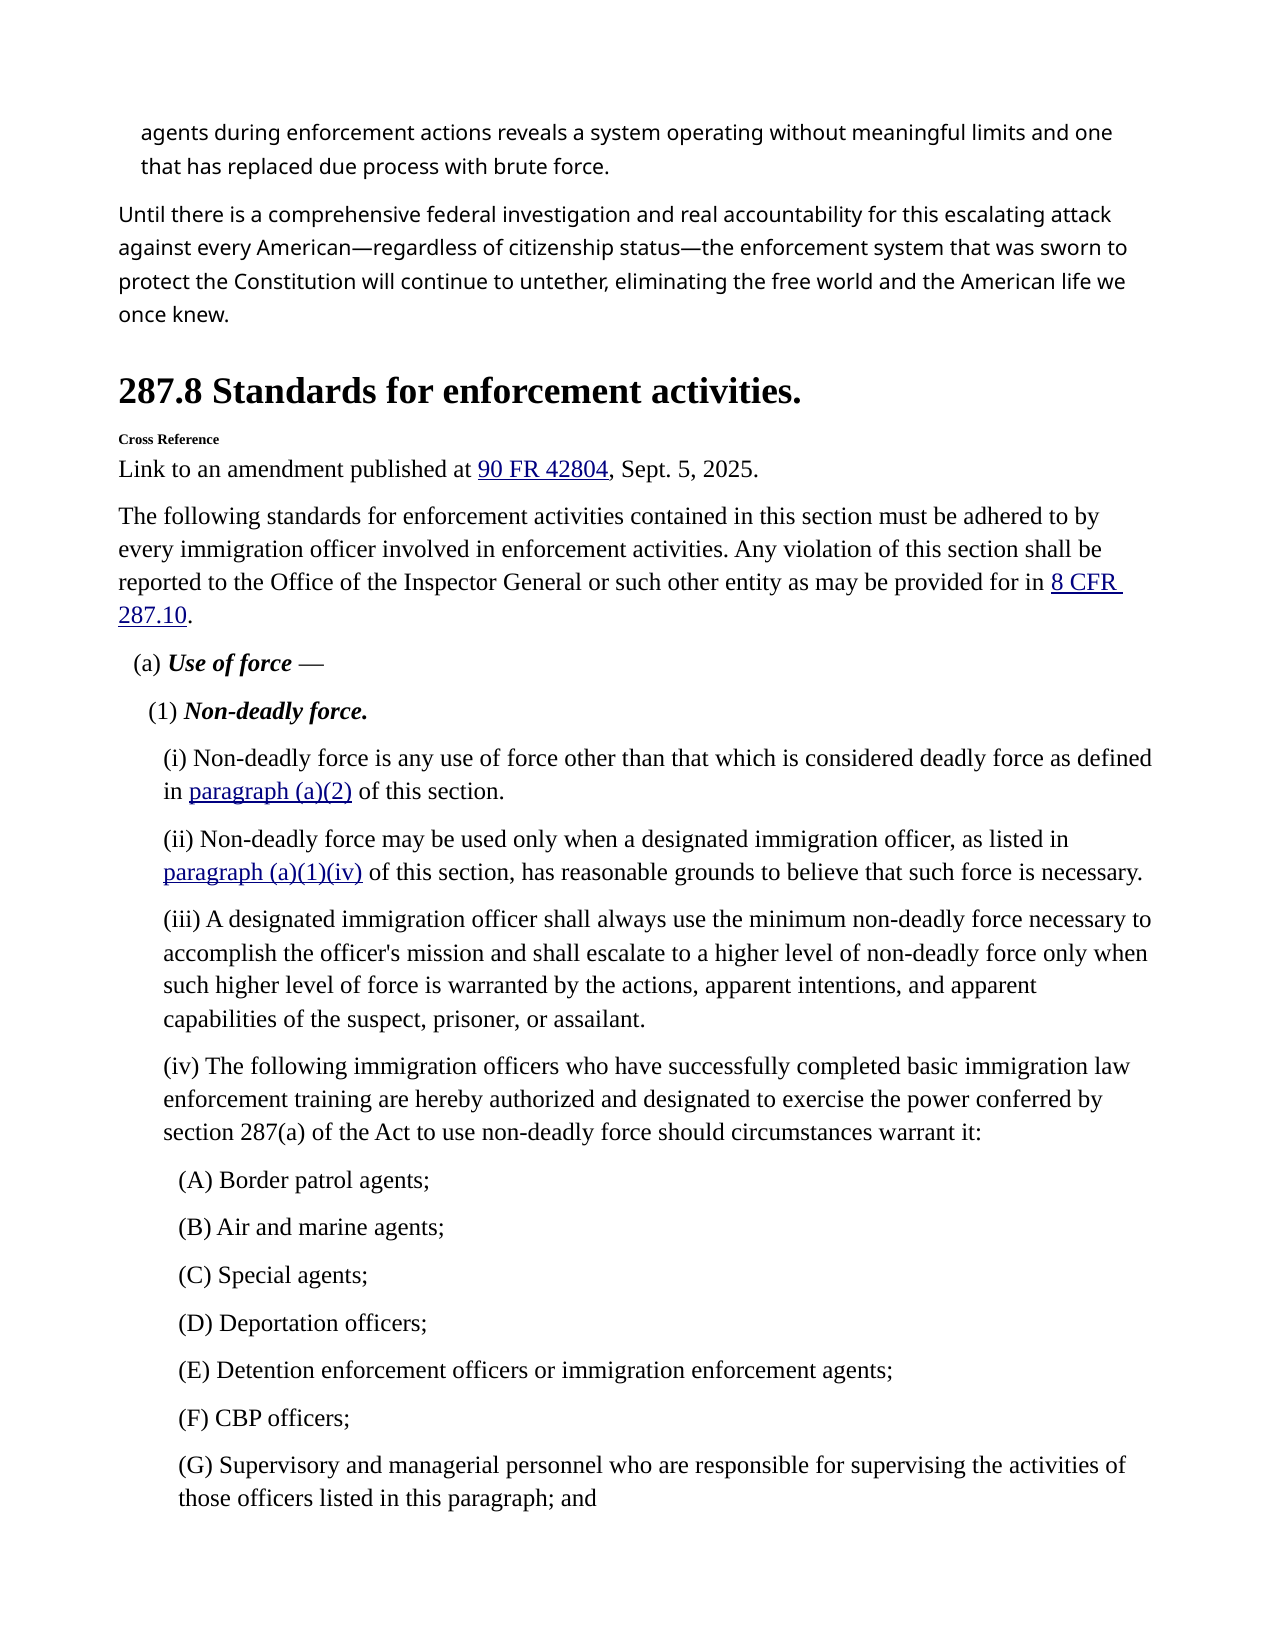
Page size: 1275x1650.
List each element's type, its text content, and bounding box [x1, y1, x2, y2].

text Link to an amendment published at 90 FR 42804, Sept. 5, 2025. [118, 454, 1157, 483]
text (1) Non-deadly force. [148, 696, 1157, 724]
text (a) Use of force — [133, 648, 1157, 677]
subtitle 287.8 Standards for enforcement activities. [118, 369, 1134, 412]
text (B) Air and marine agents; [178, 1212, 1157, 1241]
text (A) Border patrol agents; [178, 1165, 1157, 1194]
text (G) Supervisory and managerial personnel who are responsible for supervising the activities of those officers listed in this paragraph; and [178, 1451, 1157, 1512]
text Until there is a comprehensive federal investigation and real accountability for this escalating attack against every American—regardless of citizenship status—the enforcement system that was sworn to protect the Constitution will continue to untether, eliminating the free world and the American life we once knew. [118, 200, 1134, 329]
text (E) Detention enforcement officers or immigration enforcement agents; [178, 1355, 1157, 1384]
text (i) Non-deadly force is any use of force other than that which is considered deadly force as defined in paragraph (a)(2) of this section. [163, 743, 1157, 805]
subtitle Cross Reference [118, 431, 1157, 448]
text agents during enforcement actions reveals a system operating without meaningful limits and one that has replaced due process with brute force. [141, 118, 1134, 181]
text (F) CBP officers; [178, 1403, 1157, 1432]
text (ii) Non-deadly force may be used only when a designated immigration officer, as listed in paragraph (a)(1)(iv) of this section, has reasonable grounds to believe that such force is necessary. [163, 824, 1157, 886]
text The following standards for enforcement activities contained in this section must be adhered to by every immigration officer involved in enforcement activities. Any violation of this section shall be reported to the Office of the Inspector General or such other entity as may be provided for in 8 CFR 287.10. [118, 501, 1157, 629]
text (D) Deportation officers; [178, 1308, 1157, 1336]
text (iv) The following immigration officers who have successfully completed basic immigration law enforcement training are hereby authorized and designated to exercise the power conferred by section 287(a) of the Act to use non-deadly force should circumstances warrant it: [163, 1051, 1157, 1146]
text (iii) A designated immigration officer shall always use the minimum non-deadly force necessary to accomplish the officer's mission and shall escalate to a higher level of non-deadly force only when such higher level of force is warranted by the actions, apparent intentions, and apparent capabilities of the suspect, prisoner, or assailant. [163, 904, 1157, 1032]
text (C) Special agents; [178, 1260, 1157, 1289]
